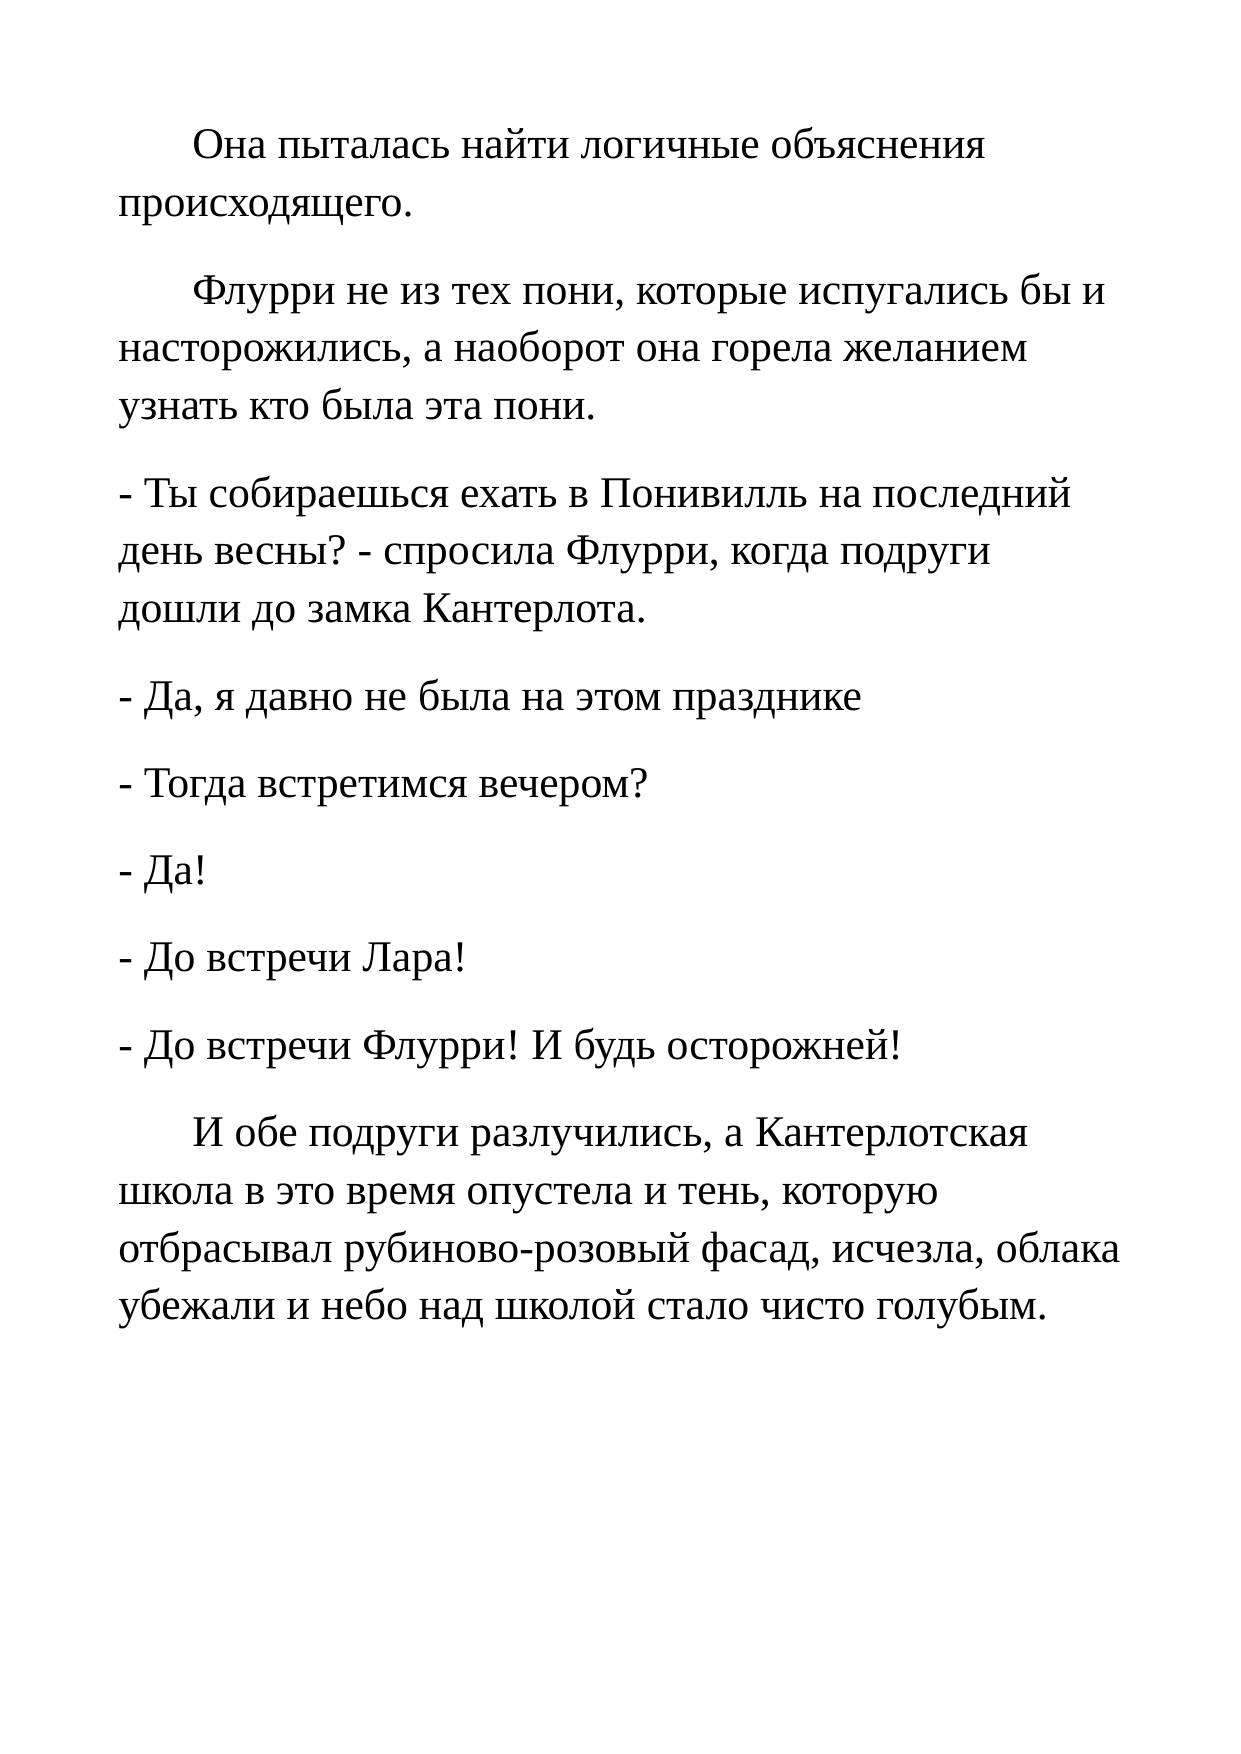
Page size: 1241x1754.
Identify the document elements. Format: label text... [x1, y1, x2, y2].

text - До встречи Флурри! И будь осторожней! [118, 1018, 1122, 1068]
text - До встречи Лара! [118, 931, 1122, 981]
text Флурри не из тех пони, которые испугались бы и насторожились, а наоборот она горела желанием узнать кто была эта пони. [118, 263, 1122, 429]
text - Да! [118, 844, 1122, 894]
text И обе подруги разлучились, а Кантерлотская школа в это время опустела и тень, которую отбрасывал рубиново-розовый фасад, исчезла, облака убежали и небо над школой стало чисто голубым. [118, 1106, 1122, 1329]
text - Тогда встретимся вечером? [118, 756, 1122, 807]
text - Ты собираешься ехать в Понивилль на последний день весны? - спросила Флурри, когда подруги дошли до замка Кантерлота. [118, 466, 1122, 632]
text - Да, я давно не была на этом празднике [118, 669, 1122, 719]
text Она пыталась найти логичные объяснения происходящего. [118, 118, 1122, 226]
